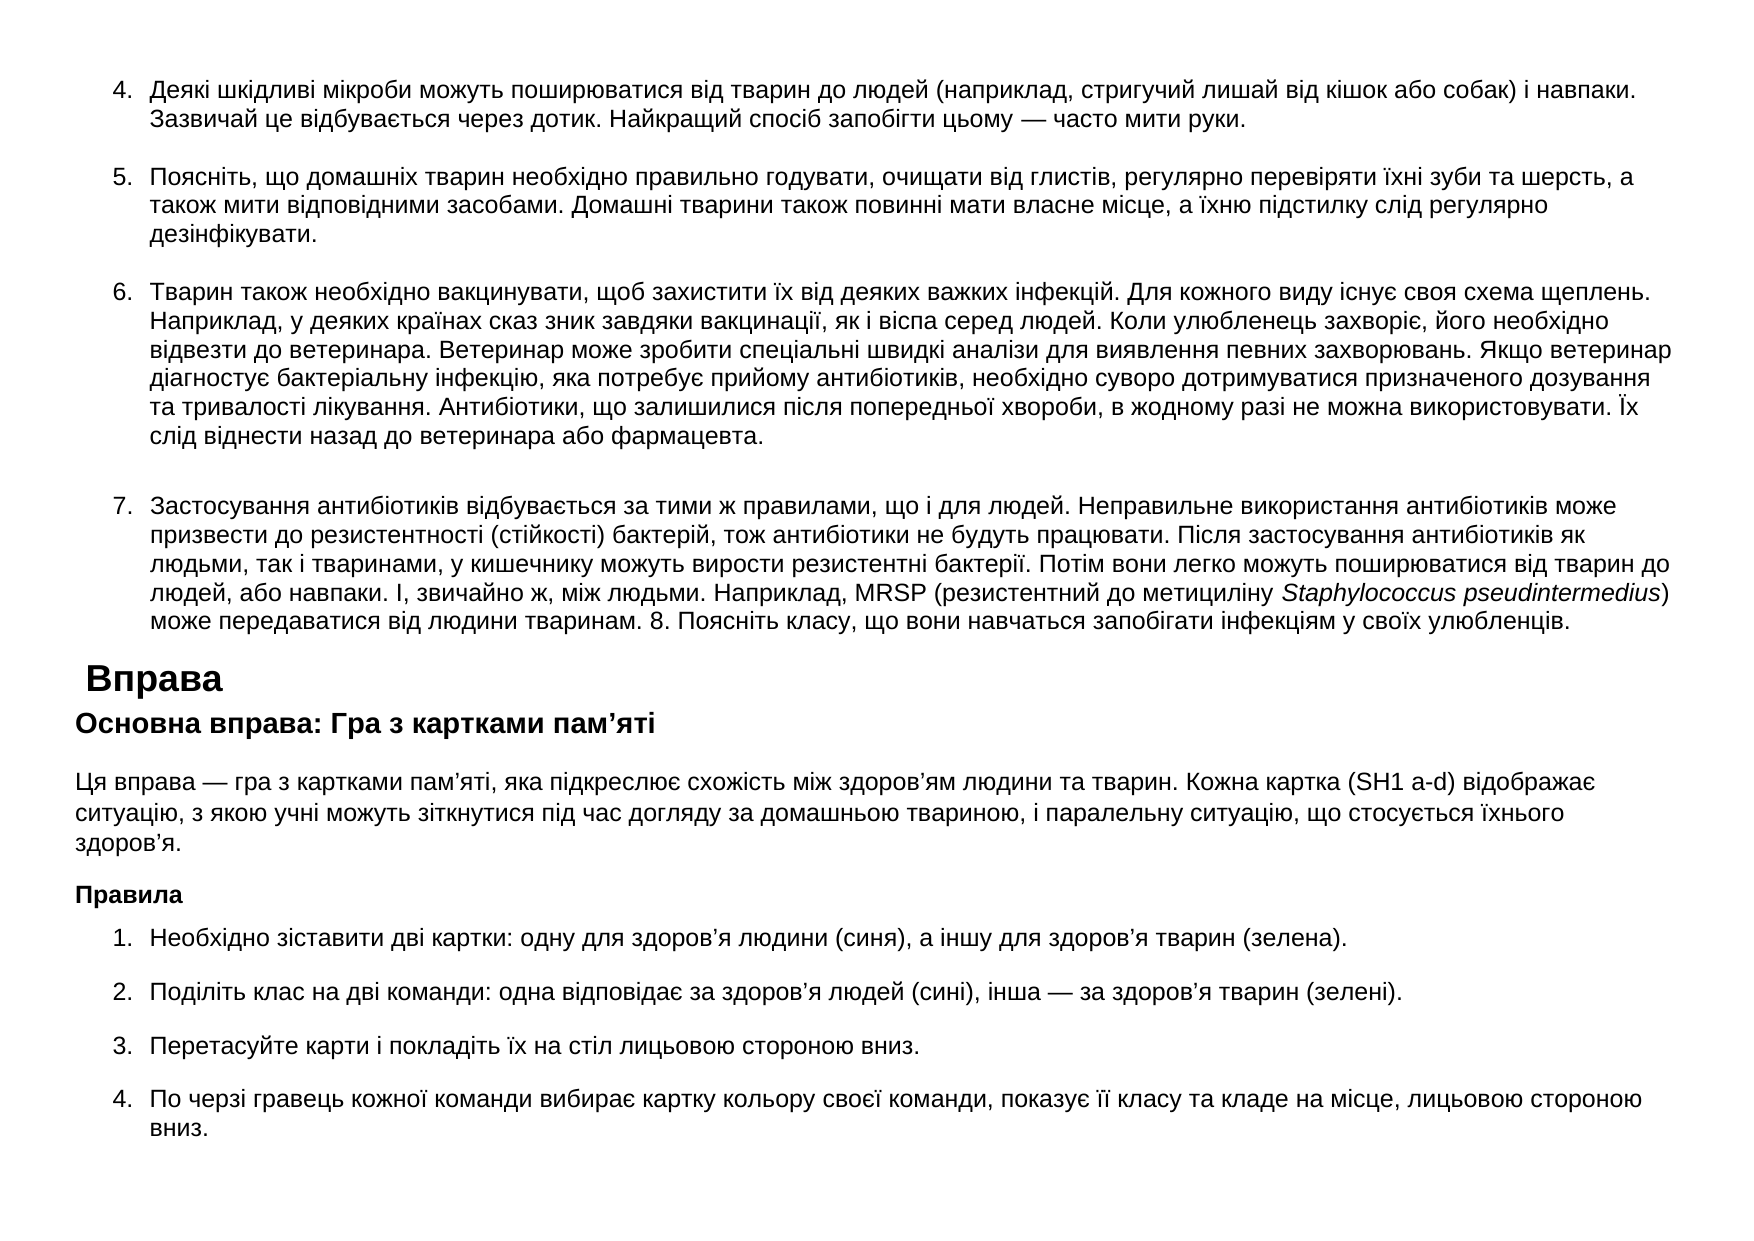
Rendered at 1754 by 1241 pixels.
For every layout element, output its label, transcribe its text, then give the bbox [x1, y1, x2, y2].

subtitle Правила [75, 880, 1679, 909]
subtitle Основна вправа: Гра з картками пам’яті [75, 706, 1679, 739]
list Необхідно зіставити дві картки: одну для здоров’я людини (синя), а іншу для здоров’я тварин (зелена). [112, 923, 1679, 952]
list Поділіть клас на дві команди: одна відповідає за здоров’я людей (сині), інша — за здоров’я тварин (зелені). [112, 977, 1679, 1006]
list Застосування антибіотиків відбувається за тими ж правилами, що і для людей. Неправильне використання антибіотиків може призвести до резистентності (стійкості) бактерій, тож антибіотики не будуть працювати. Після застосування антибіотиків як людьми, так і тваринами, у кишечнику можуть вирости резистентні бактерії. Потім вони легко можуть поширюватися від тварин до людей, або навпаки. І, звичайно ж, між людьми. Наприклад, MRSP (резистентний до метициліну Staphylococcus pseudintermedius) може передаватися від людини тваринам. 8. Поясніть класу, що вони навчаться запобігати інфекціям у своїх улюбленців. [112, 491, 1679, 635]
list Тварин також необхідно вакцинувати, щоб захистити їх від деяких важких інфекцій. Для кожного виду існує своя схема щеплень. Наприклад, у деяких країнах сказ зник завдяки вакцинації, як і віспа серед людей. Коли улюбленець захворіє, його необхідно відвезти до ветеринара. Ветеринар може зробити спеціальні швидкі аналізи для виявлення певних захворювань. Якщо ветеринар діагностує бактеріальну інфекцію, яка потребує прийому антибіотиків, необхідно суворо дотримуватися призначеного дозування та тривалості лікування. Антибіотики, що залишилися після попередньої хвороби, в жодному разі не можна використовувати. Їх слід віднести назад до ветеринара або фармацевта. [112, 277, 1679, 449]
text Ця вправа — гра з картками пам’яті, яка підкреслює схожість між здоров’ям людини та тварин. Кожна картка (SH1 a-d) відображає ситуацію, з якою учні можуть зіткнутися під час догляду за домашньою твариною, і паралельну ситуацію, що стосується їхнього здоров’я. [75, 767, 1679, 857]
list Перетасуйте карти і покладіть їх на стіл лицьовою стороною вниз. [112, 1031, 1679, 1059]
list Деякі шкідливі мікроби можуть поширюватися від тварин до людей (наприклад, стригучий лишай від кішок або собак) і навпаки. Зазвичай це відбувається через дотик. Найкращий спосіб запобігти цьому — часто мити руки. [112, 75, 1679, 132]
list По черзі гравець кожної команди вибирає картку кольору своєї команди, показує її класу та кладе на місце, лицьовою стороною вниз. [112, 1084, 1679, 1142]
subtitle Вправа [75, 656, 1679, 699]
list Поясніть, що домашніх тварин необхідно правильно годувати, очищати від глистів, регулярно перевіряти їхні зуби та шерсть, а також мити відповідними засобами. Домашні тварини також повинні мати власне місце, а їхню підстилку слід регулярно дезінфікувати. [112, 162, 1679, 248]
